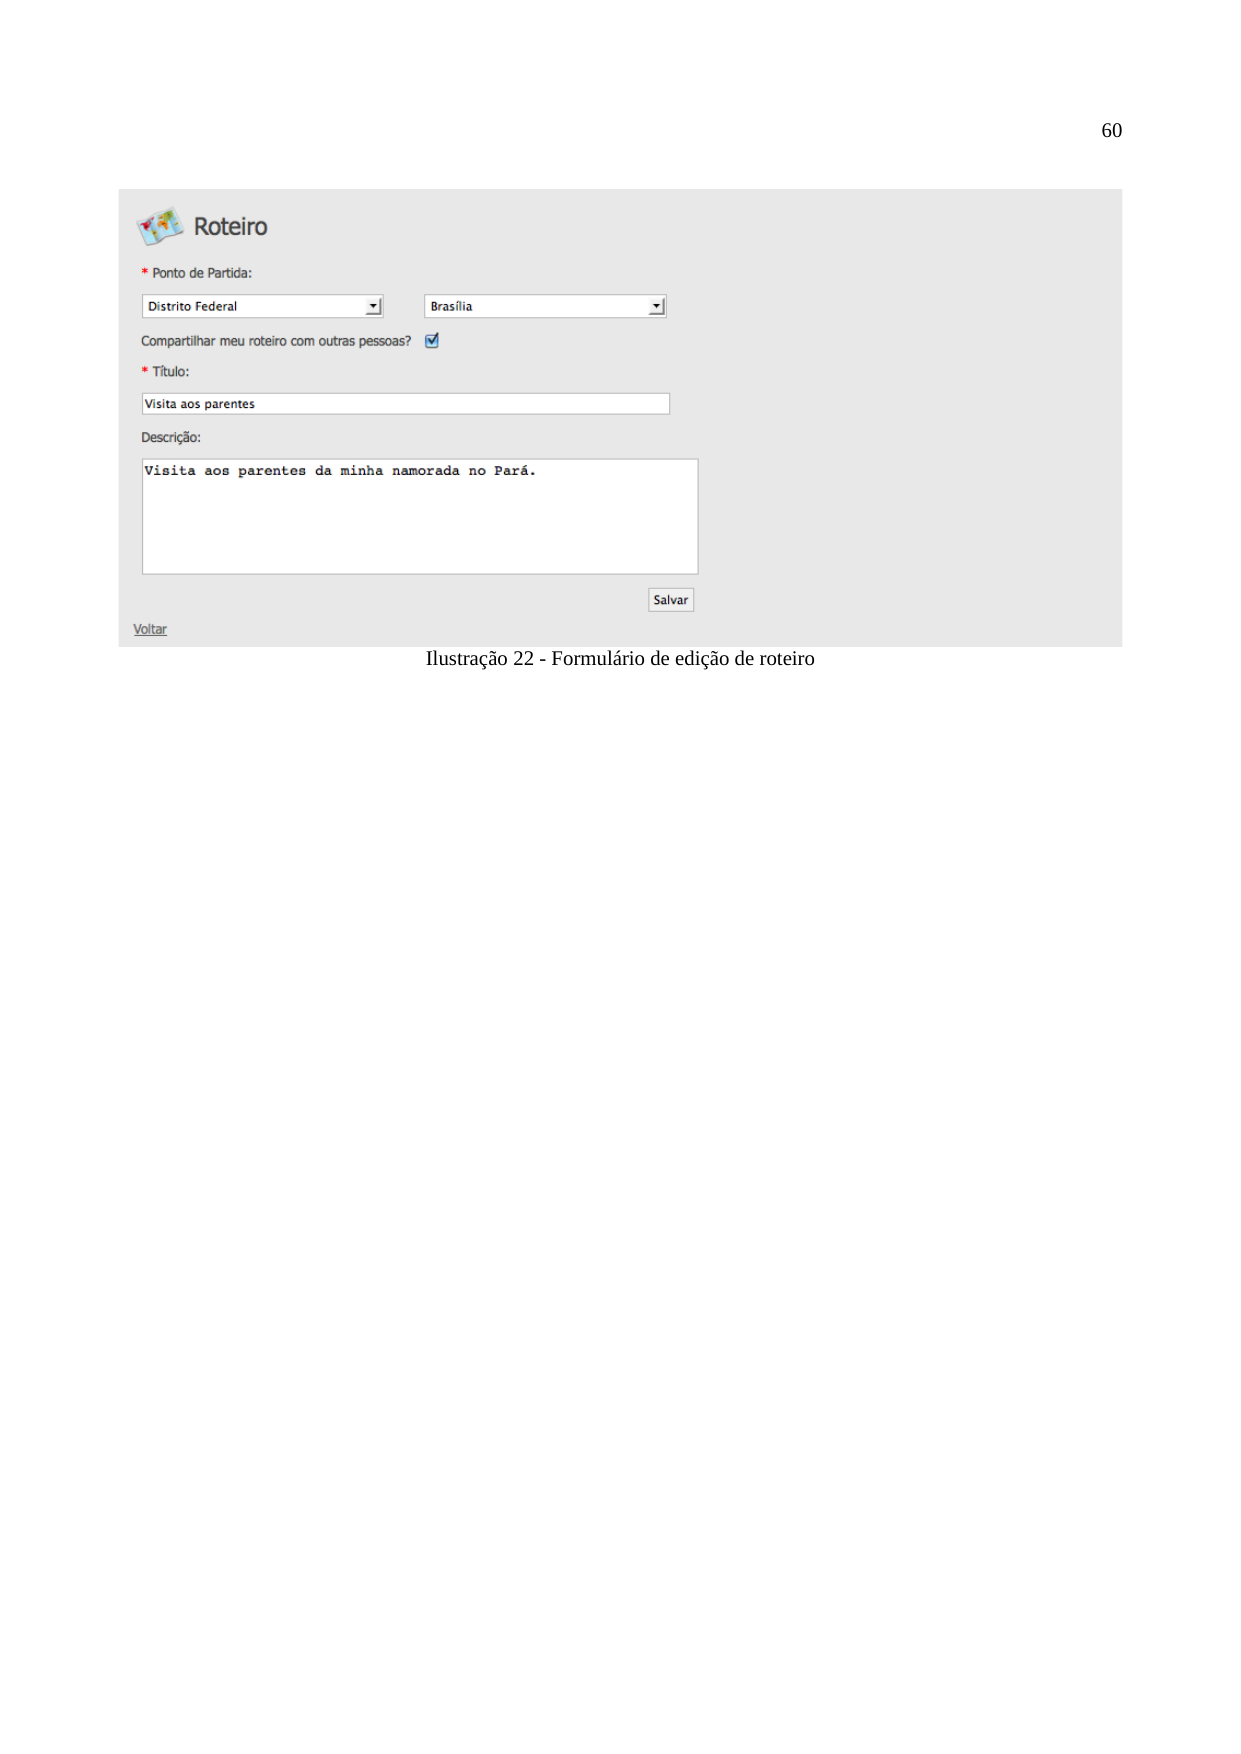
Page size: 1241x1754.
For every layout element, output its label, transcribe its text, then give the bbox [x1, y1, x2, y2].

picture [118, 189, 1123, 647]
text Ilustração 22 - Formulário de edição de roteiro [118, 647, 1122, 670]
